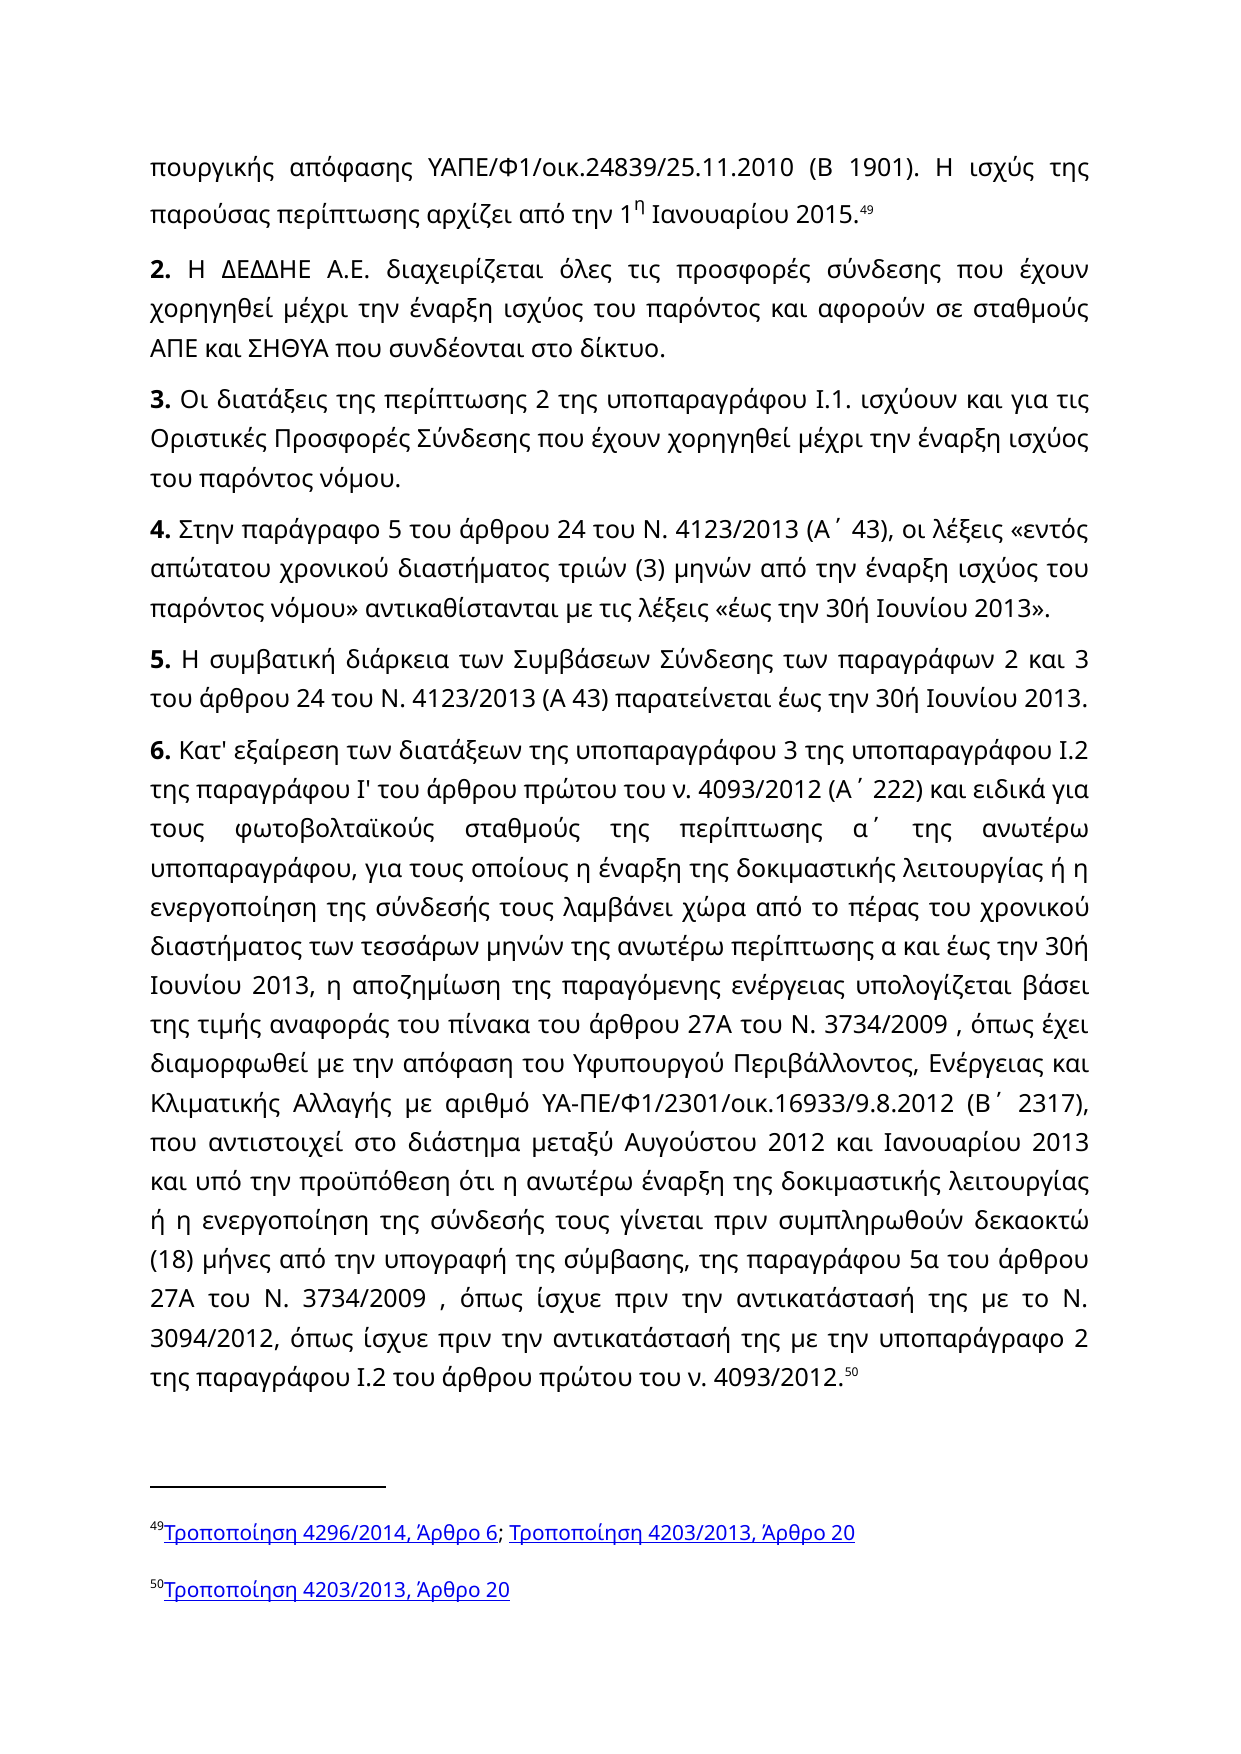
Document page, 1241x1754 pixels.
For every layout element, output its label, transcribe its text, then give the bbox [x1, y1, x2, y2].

text 3. Οι διατάξεις της περίπτωσης 2 της υποπαραγράφου Ι.1. ισχύουν και για τις Οριστικές Προσφορές Σύνδεσης που έχουν χορηγηθεί μέχρι την έναρξη ισχύος του παρόντος νόμου. [150, 382, 1090, 494]
text πουργικής απόφασης ΥΑΠΕ/Φ1/οικ.24839/25.11.2010 (Β 1901). Η ισχύς της παρούσας περίπτωσης αρχίζει από την 1η Ιανουαρίου 2015. [150, 150, 1090, 233]
text 6. Κατ' εξαίρεση των διατάξεων της υποπαραγράφου 3 της υποπαραγράφου Ι.2 της παραγράφου Ι' του άρθρου πρώτου του ν. 4093/2012 (Α΄ 222) και ειδικά για τους φωτοβολταϊκούς σταθμούς της περίπτωσης α΄ της ανωτέρω υποπαραγράφου, για τους οποίους η έναρξη της δοκιμαστικής λειτουργίας ή η ενεργοποίηση της σύνδεσής τους λαμβάνει χώρα από το πέρας του χρονικού διαστήματος των τεσσάρων μηνών της ανωτέρω περίπτωσης α και έως την 30ή Ιουνίου 2013, η αποζημίωση της παραγόμενης ενέργειας υπολογίζεται βάσει της τιμής αναφοράς του πίνακα του άρθρου 27Α του Ν. 3734/2009 , όπως έχει διαμορφωθεί με την απόφαση του Υφυπουργού Περιβάλλοντος, Ενέργειας και Κλιματικής Αλλαγής με αριθμό ΥΑ-ΠΕ/Φ1/2301/οικ.16933/9.8.2012 (Β΄ 2317), που αντιστοιχεί στο διάστημα μεταξύ Αυγούστου 2012 και Ιανουαρίου 2013 και υπό την προϋπόθεση ότι η ανωτέρω έναρξη της δοκιμαστικής λειτουργίας ή η ενεργοποίηση της σύνδεσής τους γίνεται πριν συμπληρωθούν δεκαοκτώ (18) μήνες από την υπογραφή της σύμβασης, της παραγράφου 5α του άρθρου 27Α του Ν. 3734/2009 , όπως ίσχυε πριν την αντικατάστασή της με το Ν. 3094/2012, όπως ίσχυε πριν την αντικατάστασή της με την υποπαράγραφο 2 της παραγράφου Ι.2 του άρθρου πρώτου του ν. 4093/2012. [150, 733, 1090, 1393]
text 5. Η συμβατική διάρκεια των Συμβάσεων Σύνδεσης των παραγράφων 2 και 3 του άρθρου 24 του Ν. 4123/2013 (Α 43) παρατείνεται έως την 30ή Ιουνίου 2013. [150, 642, 1090, 715]
text 4. Στην παράγραφο 5 του άρθρου 24 του Ν. 4123/2013 (Α΄ 43), οι λέξεις «εντός απώτατου χρονικού διαστήματος τριών (3) μηνών από την έναρξη ισχύος του παρόντος νόμου» αντικαθίστανται με τις λέξεις «έως την 30ή Ιουνίου 2013». [150, 512, 1090, 624]
text Τροποποίηση 4296/2014, Άρθρο 6; Τροποποίηση 4203/2013, Άρθρο 20 [150, 1518, 1090, 1546]
text 2. Η ΔΕΔΔΗΕ Α.Ε. διαχειρίζεται όλες τις προσφορές σύνδεσης που έχουν χορηγηθεί μέχρι την έναρξη ισχύος του παρόντος και αφορούν σε σταθμούς ΑΠΕ και ΣΗΘΥΑ που συνδέονται στο δίκτυο. [150, 252, 1090, 364]
text Τροποποίηση 4203/2013, Άρθρο 20 [150, 1576, 1090, 1604]
